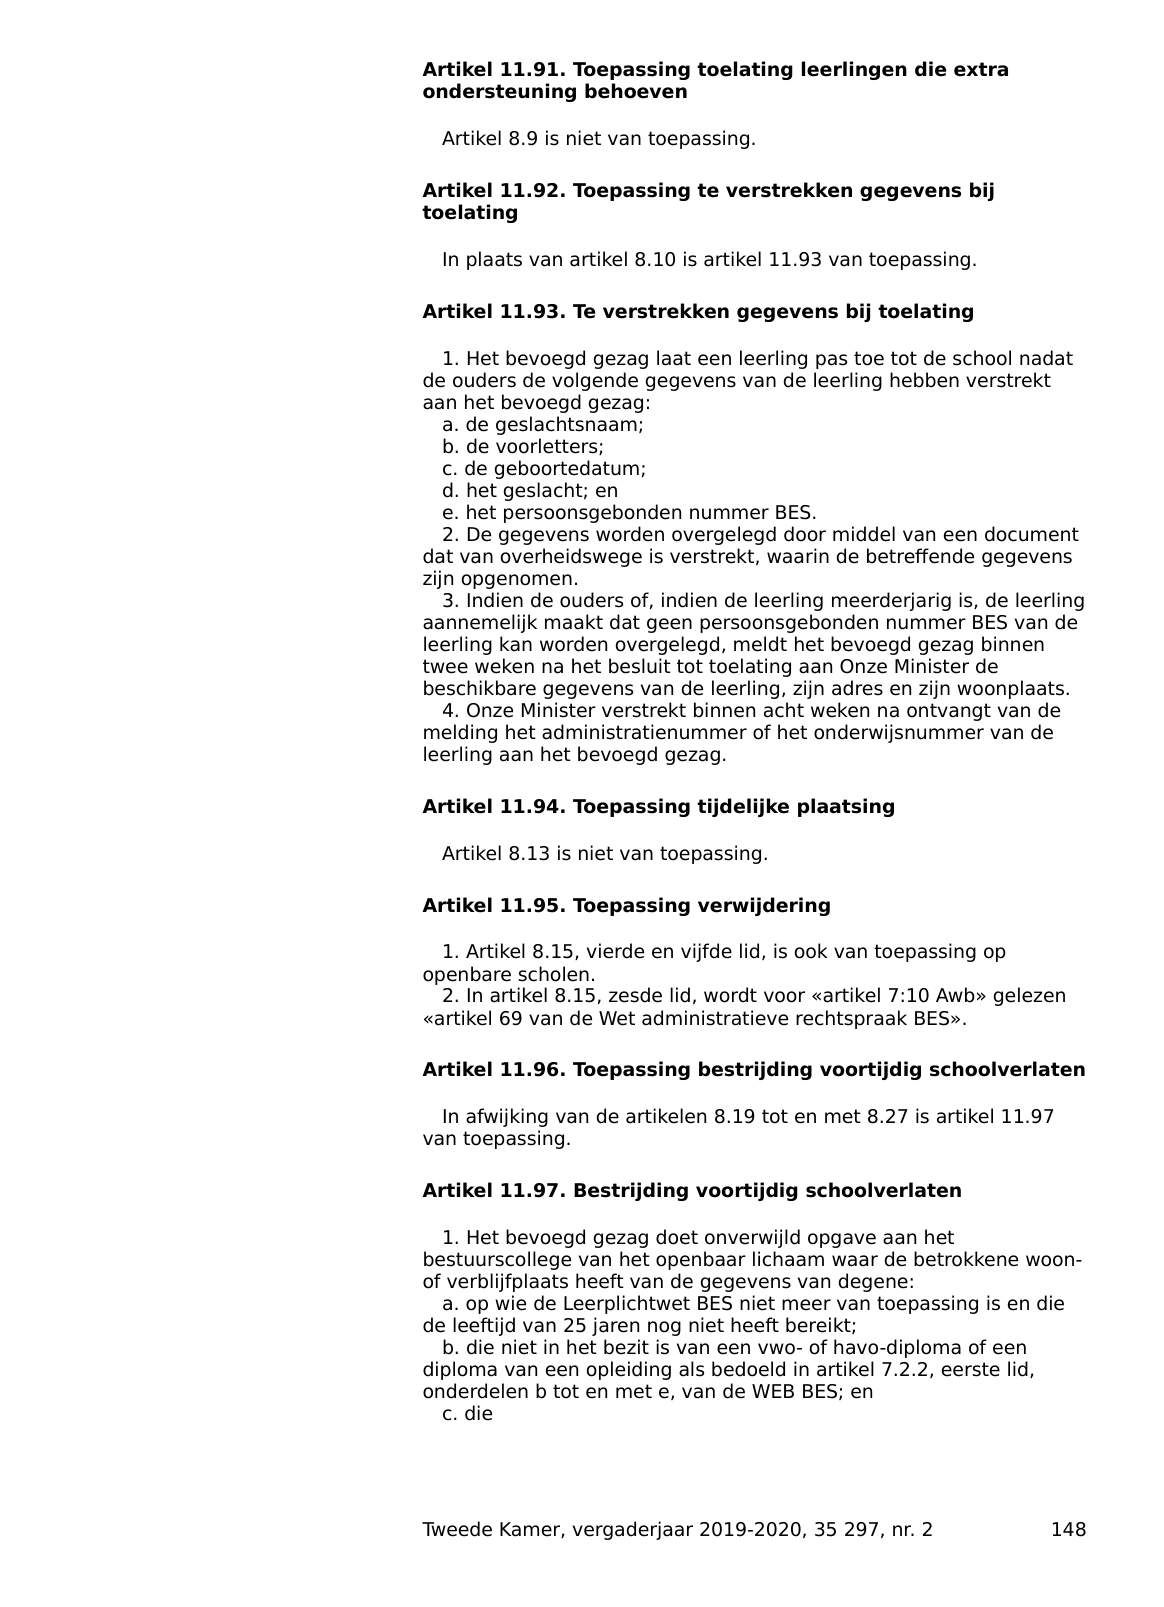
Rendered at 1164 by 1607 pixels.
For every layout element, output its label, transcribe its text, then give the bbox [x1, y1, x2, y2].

text 1. Het bevoegd gezag doet onverwijld opgave aan het bestuurscollege van het openbaar lichaam waar de betrokkene woon- of verblijfplaats heeft van de gegevens van degene: [422, 1227, 1087, 1293]
text In plaats van artikel 8.10 is artikel 11.93 van toepassing. [422, 249, 1087, 271]
text b. die niet in het bezit is van een vwo- of havo-diploma of een diploma van een opleiding als bedoeld in artikel 7.2.2, eerste lid, onderdelen b tot en met e, van de WEB BES; en [422, 1337, 1087, 1403]
subtitle Artikel 11.92. Toepassing te verstrekken gegevens bij toelating [422, 180, 1087, 224]
text 4. Onze Minister verstrekt binnen acht weken na ontvangt van de melding het administratienummer of het onderwijsnummer van de leerling aan het bevoegd gezag. [422, 699, 1087, 766]
subtitle Artikel 11.96. Toepassing bestrijding voortijdig schoolverlaten [422, 1059, 1087, 1081]
subtitle Artikel 11.93. Te verstrekken gegevens bij toelating [422, 301, 1087, 323]
text a. de geslachtsnaam; [422, 414, 1087, 436]
text c. de geboortedatum; [422, 458, 1087, 480]
text Artikel 8.13 is niet van toepassing. [422, 842, 1087, 864]
subtitle Artikel 11.91. Toepassing toelating leerlingen die extra ondersteuning behoeven [422, 59, 1087, 103]
subtitle Artikel 11.94. Toepassing tijdelijke plaatsing [422, 796, 1087, 817]
text 1. Het bevoegd gezag laat een leerling pas toe tot de school nadat de ouders de volgende gegevens van de leerling hebben verstrekt aan het bevoegd gezag: [422, 348, 1087, 414]
text e. het persoonsgebonden nummer BES. [422, 502, 1087, 524]
text c. die [422, 1403, 1087, 1425]
subtitle Artikel 11.97. Bestrijding voortijdig schoolverlaten [422, 1180, 1087, 1202]
text d. het geslacht; en [422, 480, 1087, 502]
subtitle Artikel 11.95. Toepassing verwijdering [422, 894, 1087, 916]
text 1. Artikel 8.15, vierde en vijfde lid, is ook van toepassing op openbare scholen. [422, 941, 1087, 985]
text a. op wie de Leerplichtwet BES niet meer van toepassing is en die de leeftijd van 25 jaren nog niet heeft bereikt; [422, 1293, 1087, 1337]
text 3. Indien de ouders of, indien de leerling meerderjarig is, de leerling aannemelijk maakt dat geen persoonsgebonden nummer BES van de leerling kan worden overgelegd, meldt het bevoegd gezag binnen twee weken na het besluit tot toelating aan Onze Minister de beschikbare gegevens van de leerling, zijn adres en zijn woonplaats. [422, 590, 1087, 699]
text 2. In artikel 8.15, zesde lid, wordt voor «artikel 7:10 Awb» gelezen «artikel 69 van de Wet administratieve rechtspraak BES». [422, 985, 1087, 1029]
text b. de voorletters; [422, 436, 1087, 458]
text In afwijking van de artikelen 8.19 tot en met 8.27 is artikel 11.97 van toepassing. [422, 1106, 1087, 1150]
text 2. De gegevens worden overgelegd door middel van een document dat van overheidswege is verstrekt, waarin de betreffende gegevens zijn opgenomen. [422, 524, 1087, 590]
text Artikel 8.9 is niet van toepassing. [422, 128, 1087, 150]
